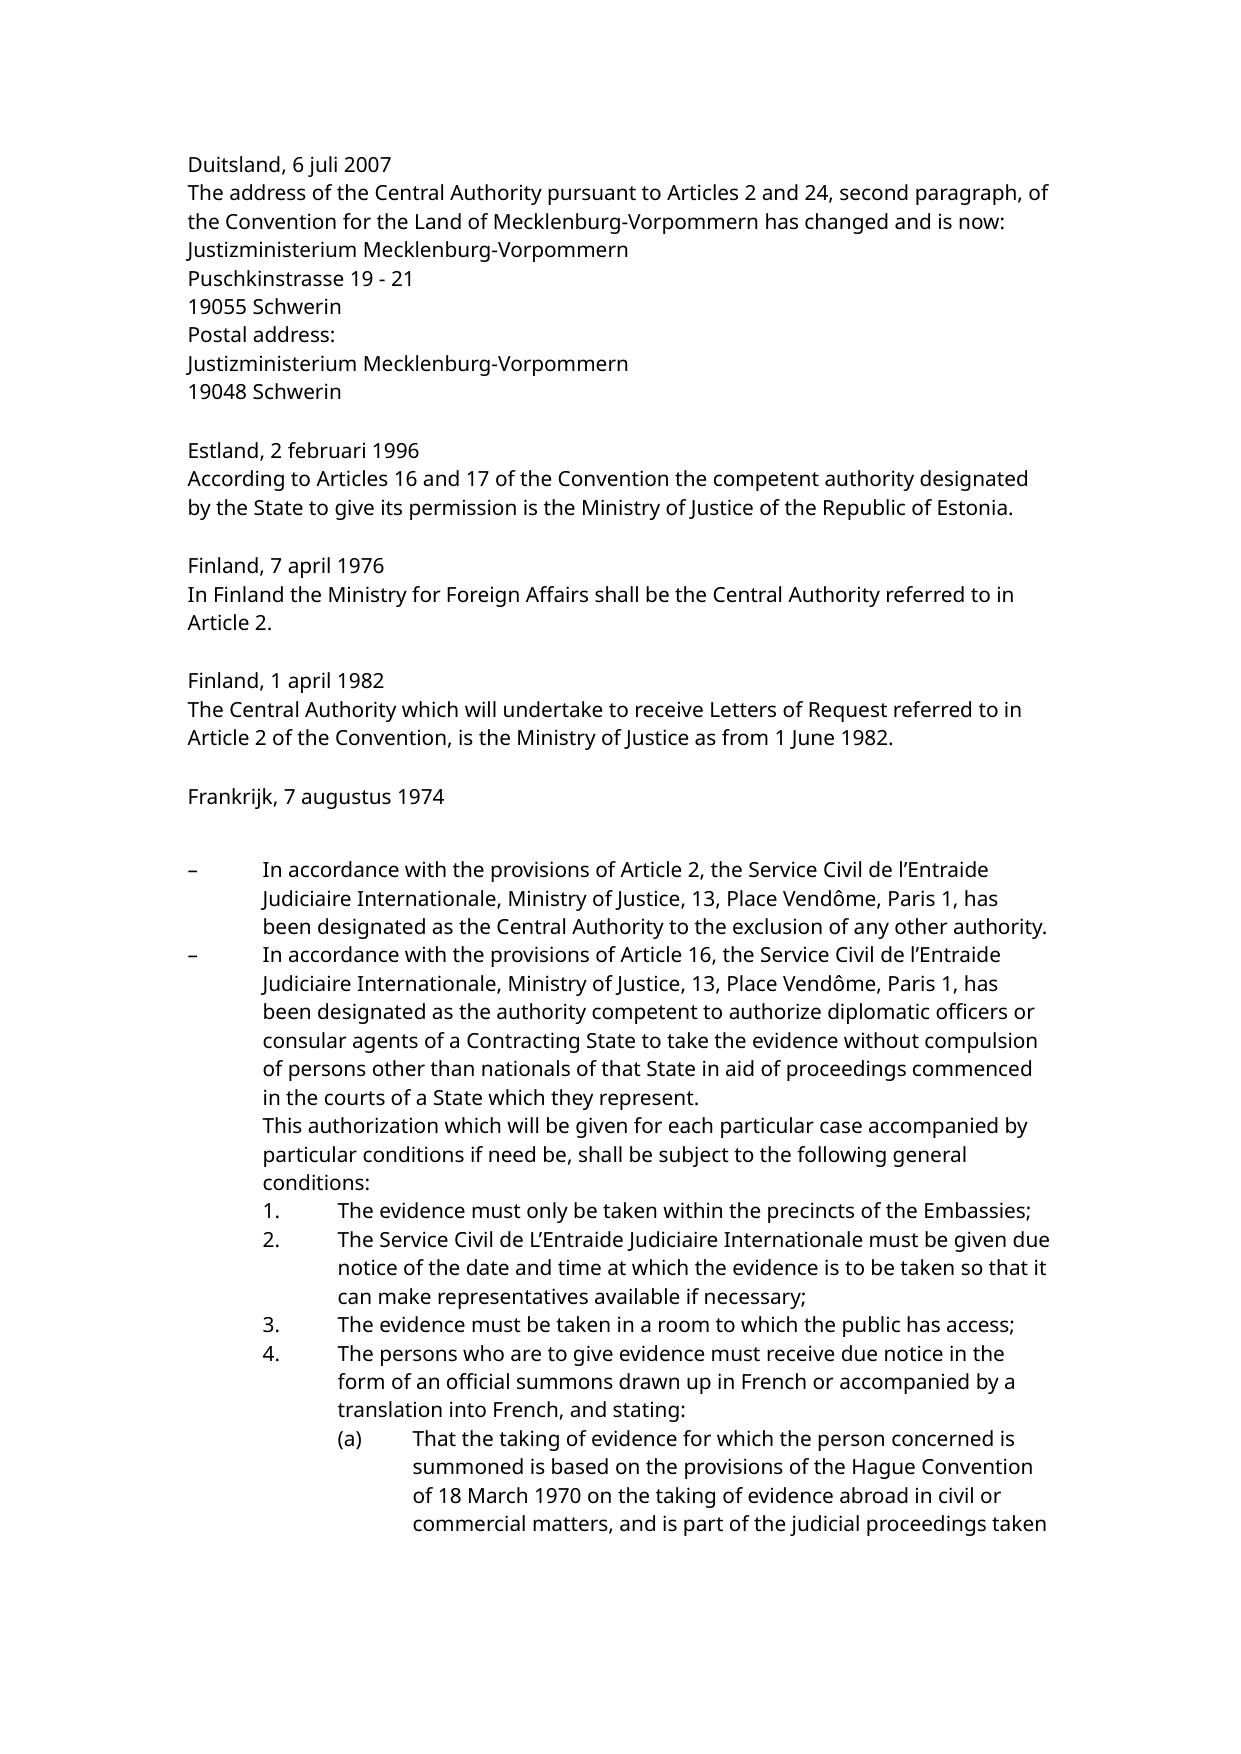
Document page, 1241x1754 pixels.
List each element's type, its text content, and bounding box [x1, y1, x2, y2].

list The Service Civil de L’Entraide Judiciaire Internationale must be given due notice of the date and time at which the evidence is to be taken so that it can make representatives available if necessary; [262, 1225, 1053, 1310]
list The evidence must only be taken within the precincts of the Embassies; [262, 1197, 1053, 1225]
list In accordance with the provisions of Article 2, the Service Civil de l’Entraide Judiciaire Internationale, Ministry of Justice, 13, Place Vendôme, Paris 1, has been designated as the Central Authority to the exclusion of any other authority. [187, 855, 1053, 941]
list The persons who are to give evidence must receive due notice in the form of an official summons drawn up in French or accompanied by a translation into French, and stating: [262, 1339, 1053, 1424]
text According to Articles 16 and 17 of the Convention the competent authority designated by the State to give its permission is the Ministry of Justice of the Republic of Estonia. [187, 464, 1053, 521]
text In Finland the Ministry for Foreign Affairs shall be the Central Authority referred to in Article 2. [187, 580, 1053, 637]
text Finland, 7 april 1976 [187, 551, 1053, 580]
text Finland, 1 april 1982 [187, 667, 1053, 695]
list This authorization which will be given for each particular case accompanied by particular conditions if need be, shall be subject to the following general conditions: [187, 1111, 1053, 1197]
text The Central Authority which will undertake to receive Letters of Request referred to in Article 2 of the Convention, is the Ministry of Justice as from 1 June 1982. [187, 695, 1053, 752]
text Estland, 2 februari 1996 [187, 436, 1053, 464]
list The evidence must be taken in a room to which the public has access; [262, 1310, 1053, 1339]
text Justizministerium Mecklenburg-Vorpommern [187, 235, 1053, 264]
text Justizministerium Mecklenburg-Vorpommern [187, 349, 1053, 377]
list That the taking of evidence for which the person concerned is summoned is based on the provisions of the Hague Convention of 18 March 1970 on the taking of evidence abroad in civil or commercial matters, and is part of the judicial proceedings taken [337, 1424, 1053, 1538]
text Duitsland, 6 juli 2007 [187, 150, 1053, 178]
text The address of the Central Authority pursuant to Articles 2 and 24, second paragraph, of the Convention for the Land of Mecklenburg-Vorpommern has changed and is now: [187, 178, 1053, 235]
text 19055 Schwerin [187, 292, 1053, 321]
text Frankrijk, 7 augustus 1974 [187, 782, 1053, 810]
list In accordance with the provisions of Article 16, the Service Civil de l’Entraide Judiciaire Internationale, Ministry of Justice, 13, Place Vendôme, Paris 1, has been designated as the authority competent to authorize diplomatic officers or consular agents of a Contracting State to take the evidence without compulsion of persons other than nationals of that State in aid of proceedings commenced in the courts of a State which they represent. [187, 941, 1053, 1111]
text 19048 Schwerin [187, 377, 1053, 406]
text Puschkinstrasse 19 - 21 [187, 264, 1053, 292]
text Postal address: [187, 321, 1053, 349]
